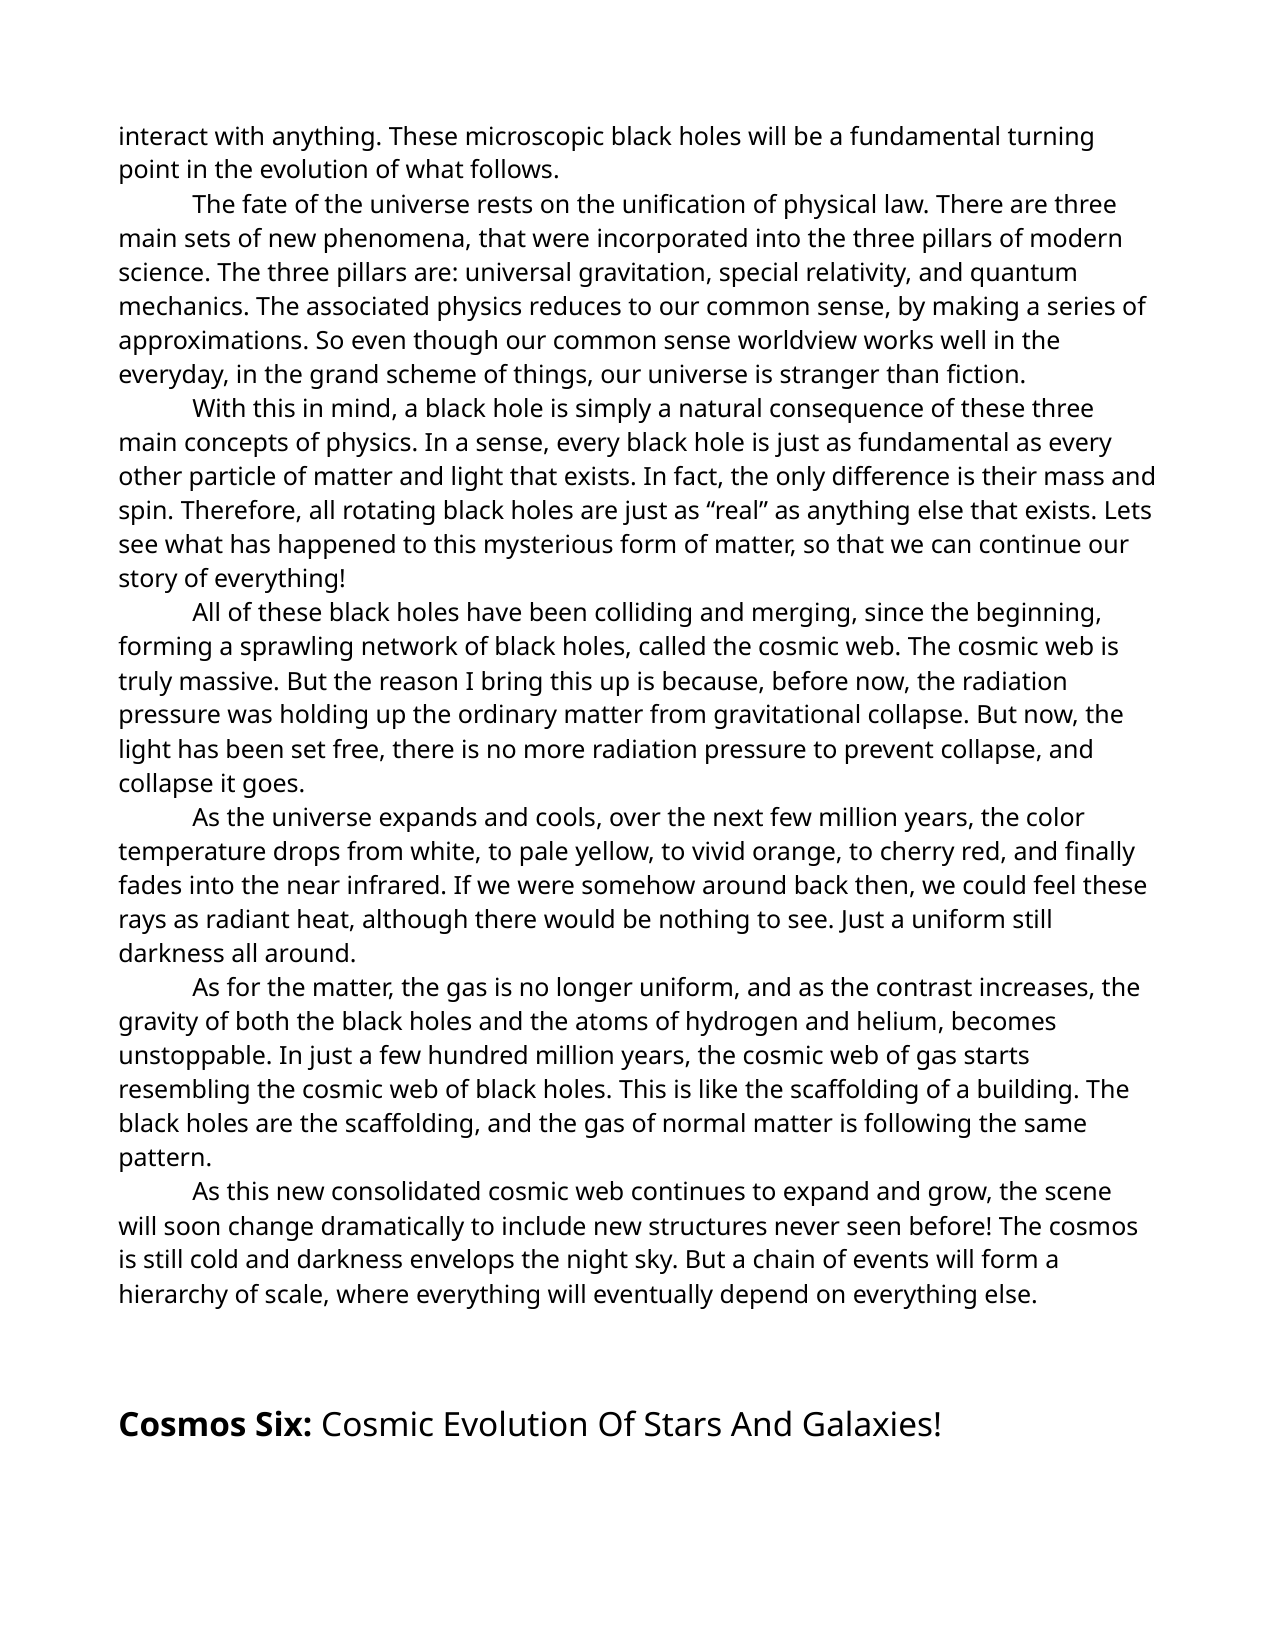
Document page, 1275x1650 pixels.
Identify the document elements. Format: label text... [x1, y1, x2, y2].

text As this new consolidated cosmic web continues to expand and grow, the scene will soon change dramatically to include new structures never seen before! The cosmos is still cold and darkness envelops the night sky. But a chain of events will form a hierarchy of scale, where everything will eventually depend on everything else. [118, 1174, 1157, 1310]
text As for the matter, the gas is no longer uniform, and as the contrast increases, the gravity of both the black holes and the atoms of hydrogen and helium, becomes unstoppable. In just a few hundred million years, the cosmic web of gas starts resembling the cosmic web of black holes. This is like the scaffolding of a building. The black holes are the scaffolding, and the gas of normal matter is following the same pattern. [118, 970, 1157, 1174]
text With this in mind, a black hole is simply a natural consequence of these three main concepts of physics. In a sense, every black hole is just as fundamental as every other particle of matter and light that exists. In fact, the only difference is their mass and spin. Therefore, all rotating black holes are just as “real” as anything else that exists. Lets see what has happened to this mysterious form of matter, so that we can continue our story of everything! [118, 391, 1157, 595]
text interact with anything. These microscopic black holes will be a fundamental turning point in the evolution of what follows. [118, 118, 1157, 186]
text Cosmos Six: Cosmic Evolution Of Stars And Galaxies! [118, 1401, 1157, 1447]
text The fate of the universe rests on the unification of physical law. There are three main sets of new phenomena, that were incorporated into the three pillars of modern science. The three pillars are: universal gravitation, special relativity, and quantum mechanics. The associated physics reduces to our common sense, by making a series of approximations. So even though our common sense worldview works well in the everyday, in the grand scheme of things, our universe is stranger than fiction. [118, 186, 1157, 391]
text All of these black holes have been colliding and merging, since the beginning, forming a sprawling network of black holes, called the cosmic web. The cosmic web is truly massive. But the reason I bring this up is because, before now, the radiation pressure was holding up the ordinary matter from gravitational collapse. But now, the light has been set free, there is no more radiation pressure to prevent collapse, and collapse it goes. [118, 595, 1157, 799]
text As the universe expands and cools, over the next few million years, the color temperature drops from white, to pale yellow, to vivid orange, to cherry red, and finally fades into the near infrared. If we were somehow around back then, we could feel these rays as radiant heat, although there would be nothing to see. Just a uniform still darkness all around. [118, 799, 1157, 970]
